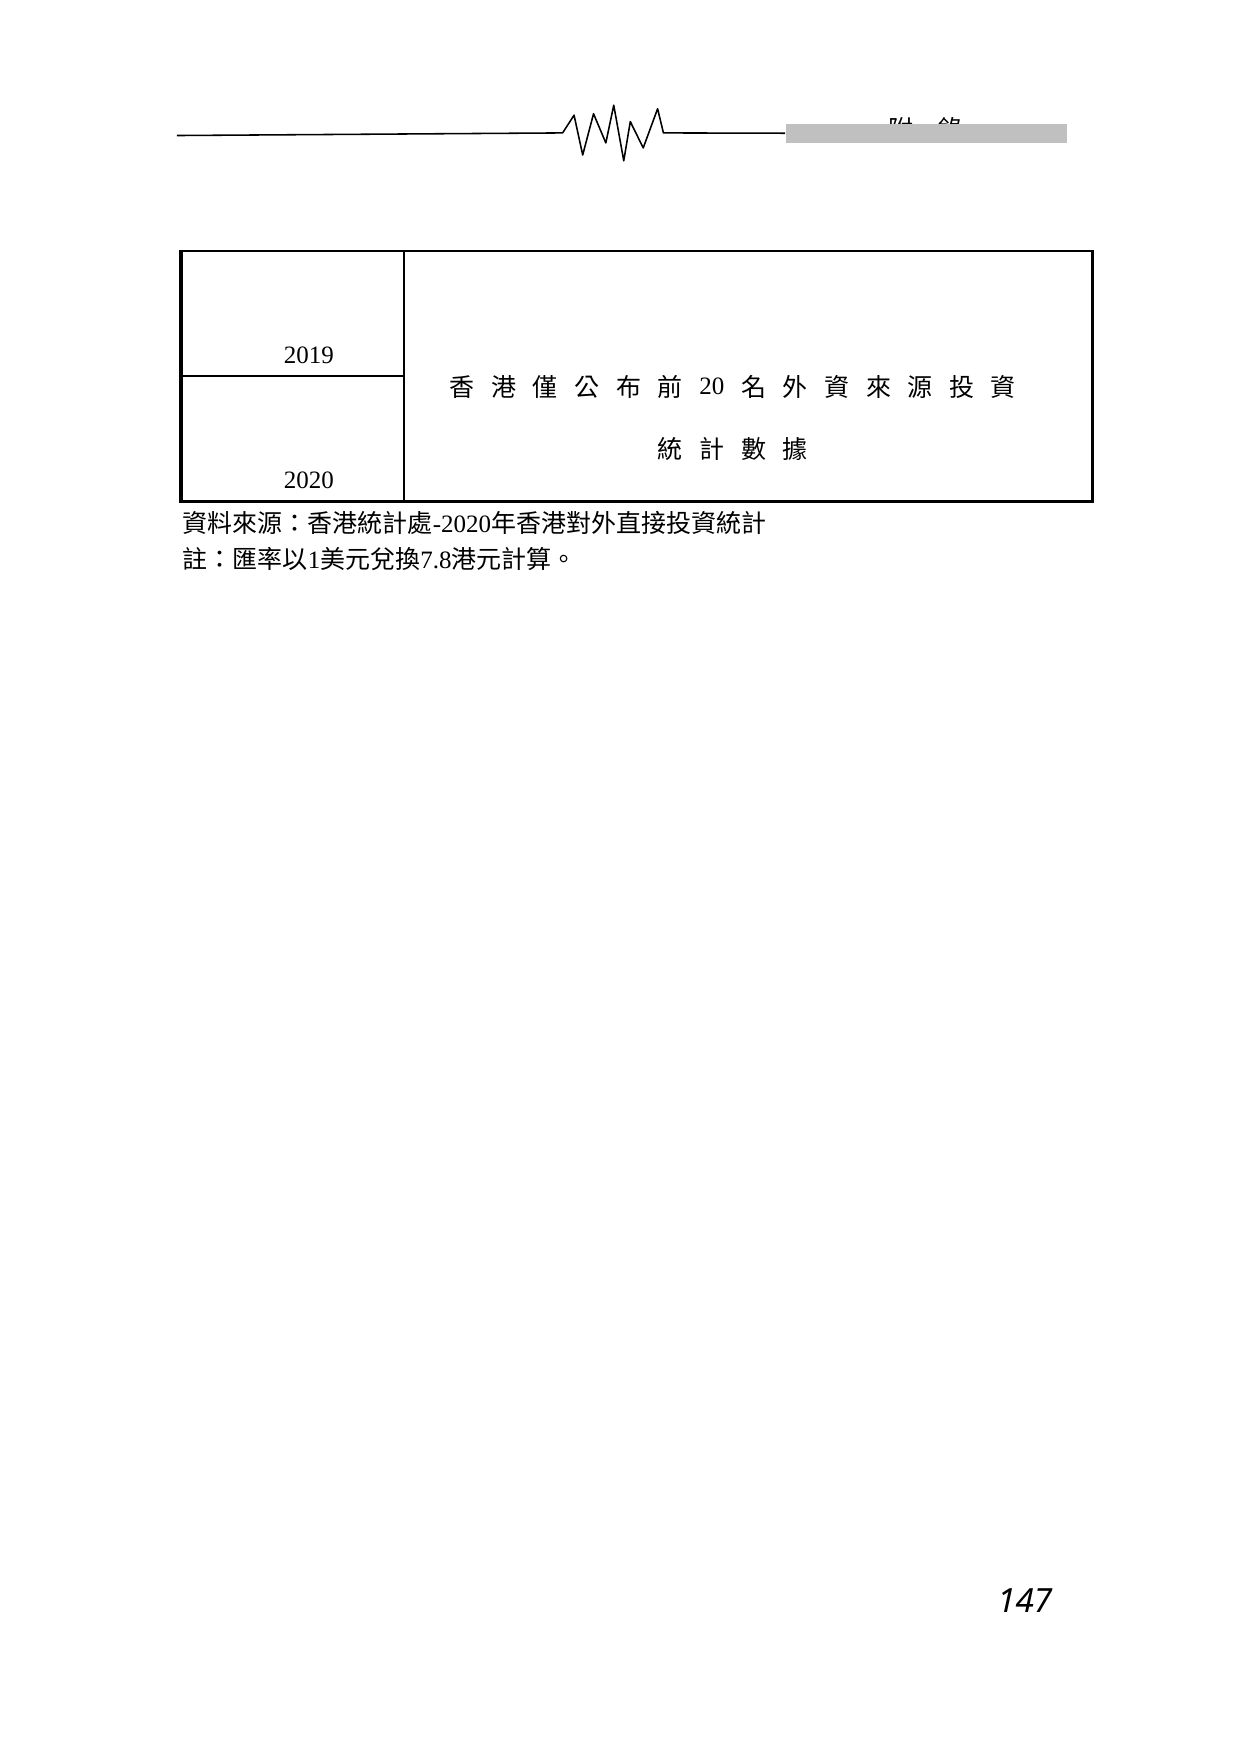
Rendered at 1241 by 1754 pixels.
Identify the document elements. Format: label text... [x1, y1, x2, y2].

table_cell 香港僅公布前20名外資來源投資統計數據 [405, 252, 1091, 500]
text 註：匯率以1美元兌換7.8港元計算。 [183, 539, 1058, 576]
table_cell 2019 [183, 252, 403, 375]
table_cell 2020 [183, 377, 403, 500]
text 資料來源：香港統計處-2020年香港對外直接投資統計 [183, 503, 1058, 539]
